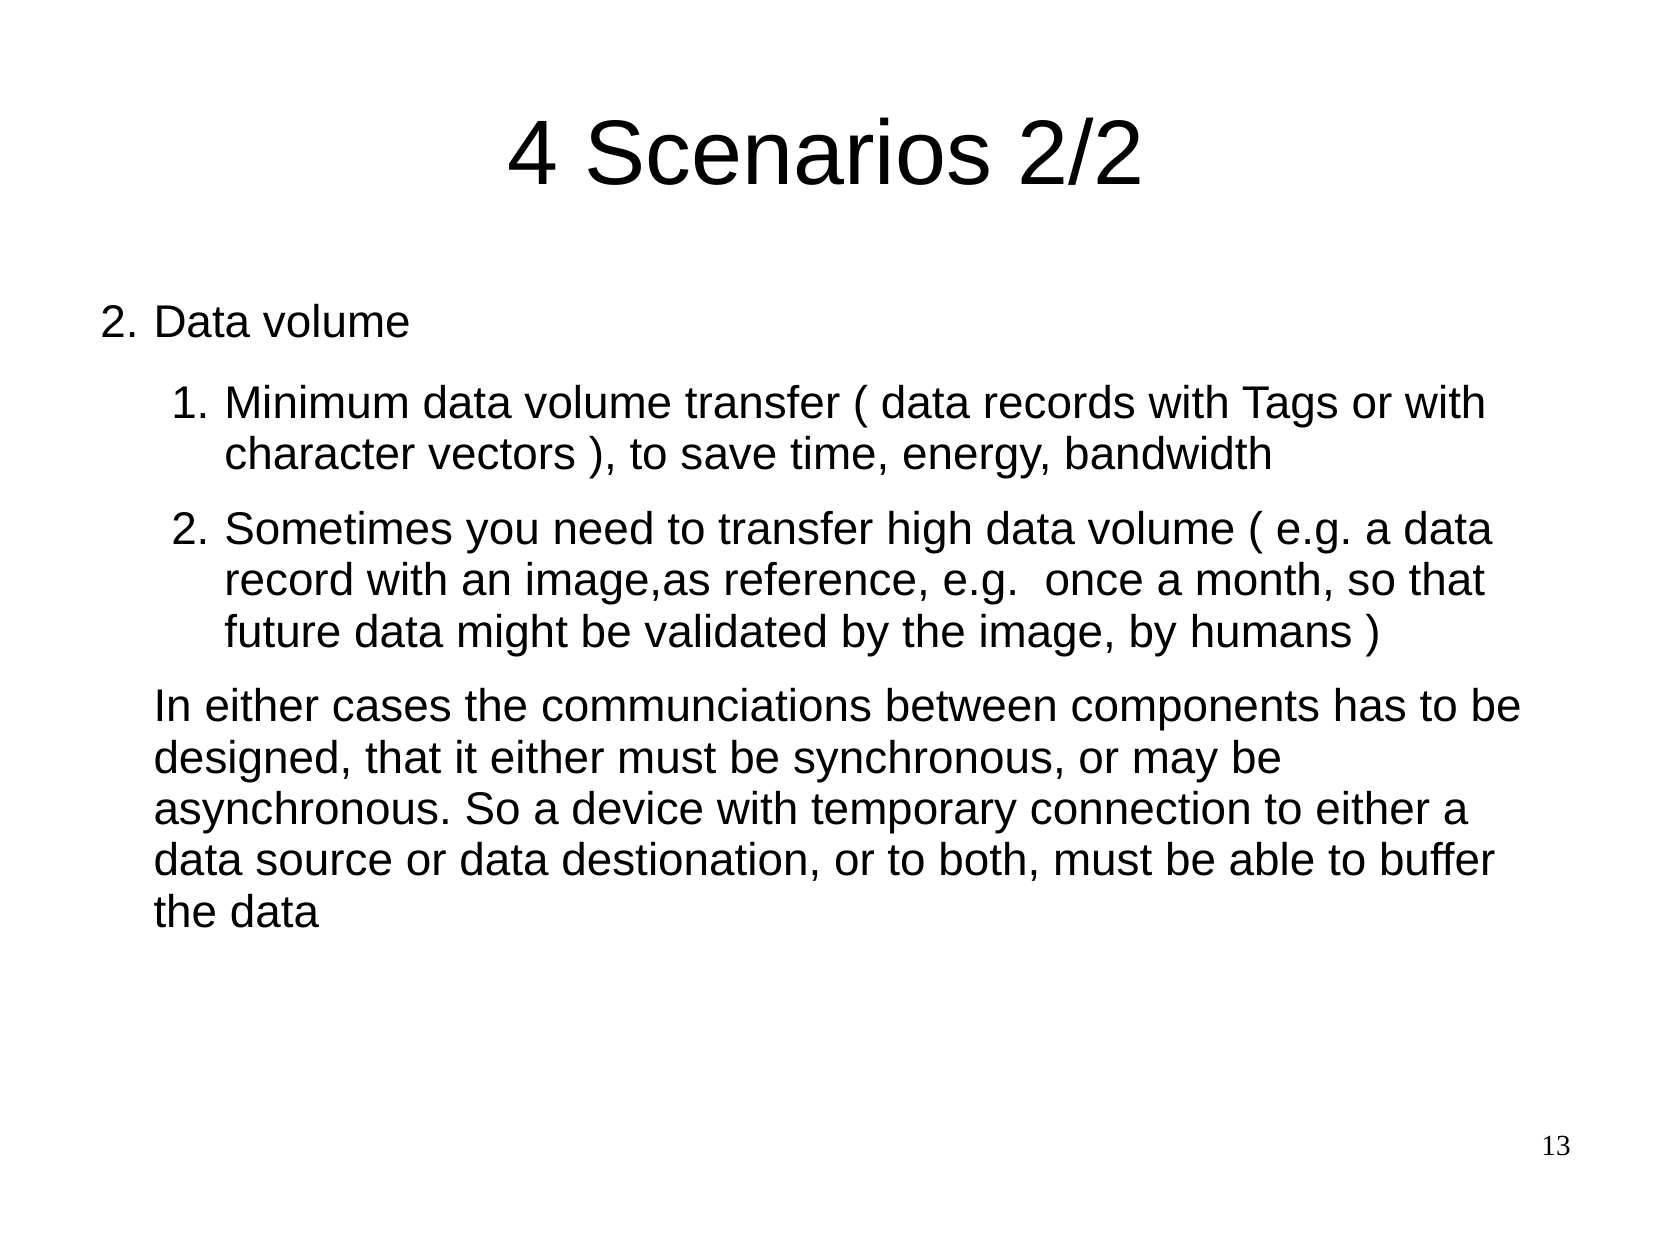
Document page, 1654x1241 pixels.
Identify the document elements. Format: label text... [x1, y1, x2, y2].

title 4 Scenarios 2/2 [82, 49, 1571, 257]
list Data volume Minimum data volume transfer ( data records with Tags or with character vectors ), to save time, energy, bandwidth Sometimes you need to transfer high data volume ( e.g. a data record with an image,as reference, e.g. once a month, so that future data might be validated by the image, by humans ) In either cases the communciations between components has to be designed, that it either must be synchronous, or may be asynchronous. So a device with temporary connection to either a data source or data destionation, or to both, must be able to buffer the data [82, 296, 1571, 1039]
